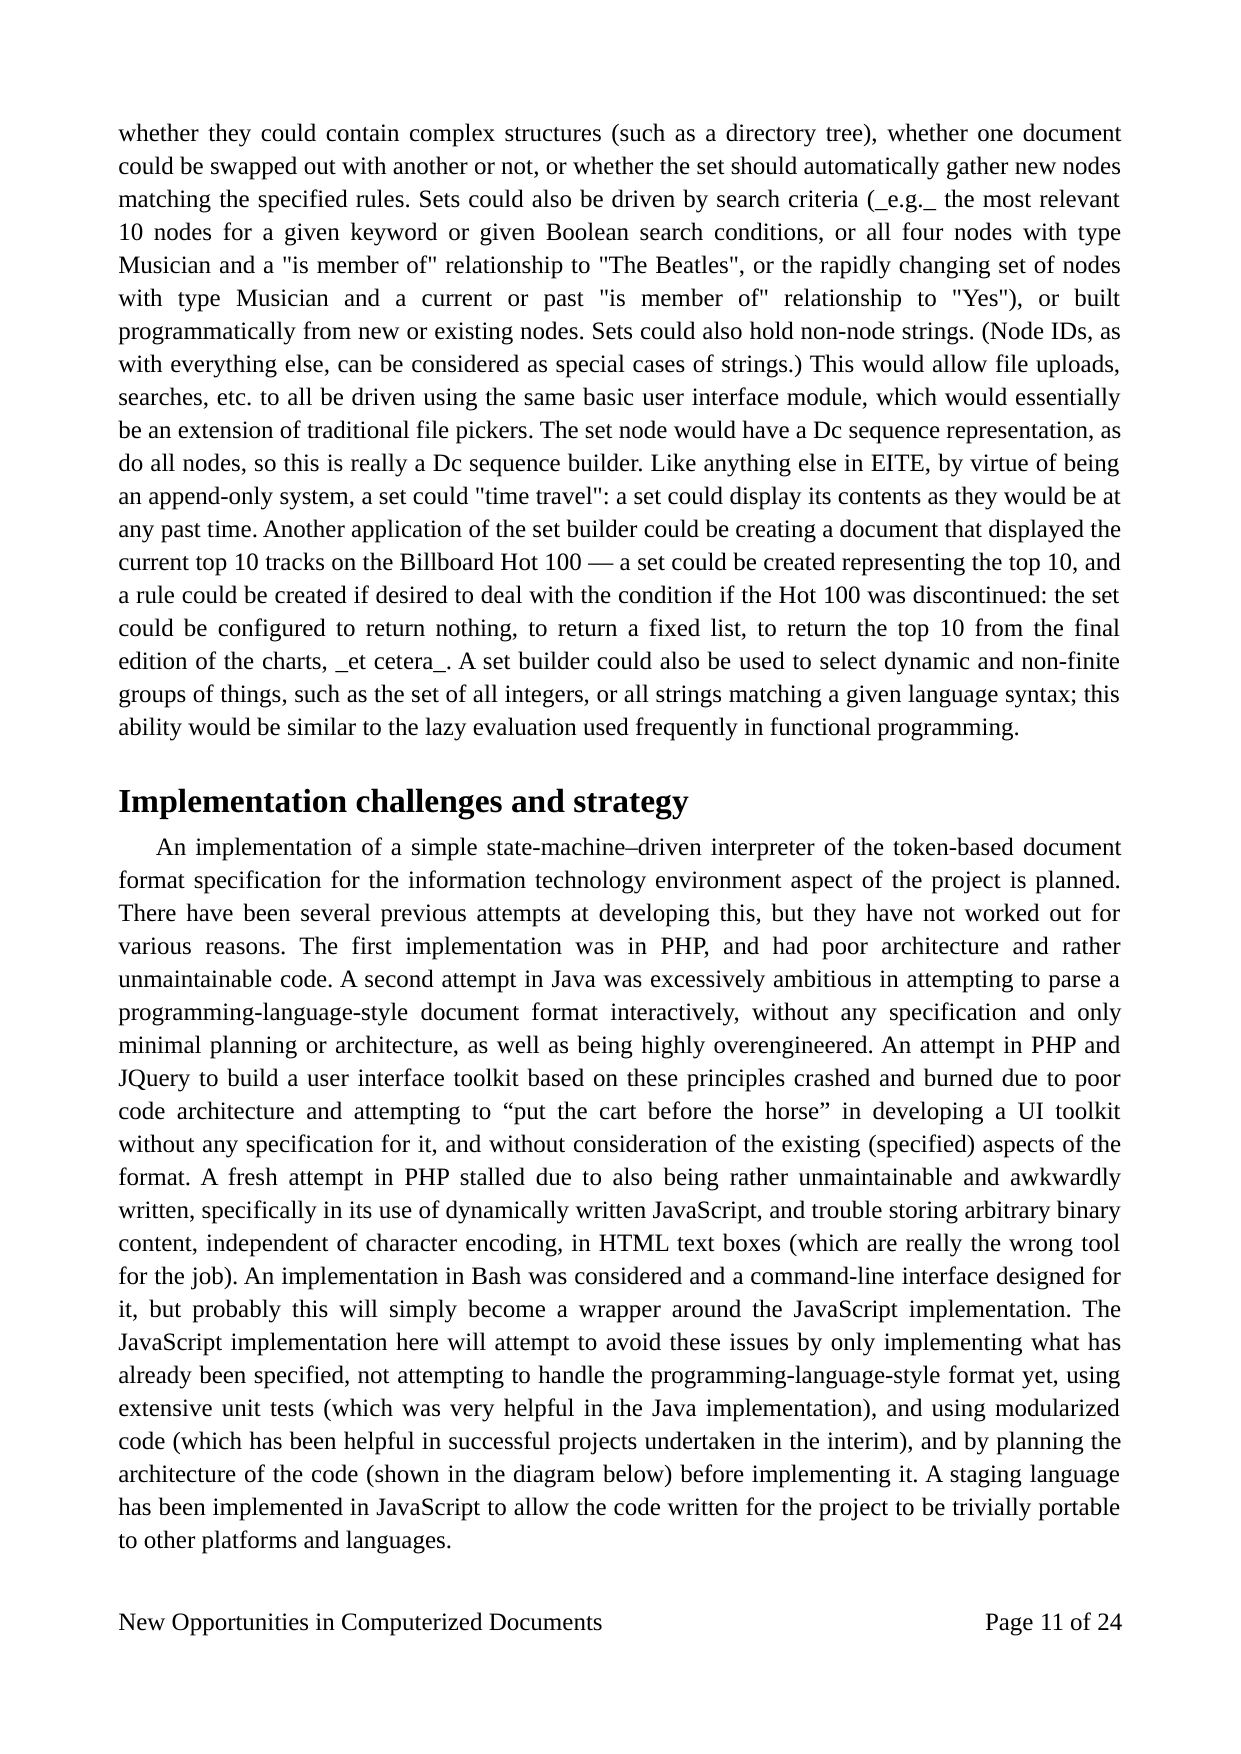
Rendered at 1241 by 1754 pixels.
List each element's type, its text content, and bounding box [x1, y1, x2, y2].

text whether they could contain complex structures (such as a directory tree), whether one document could be swapped out with another or not, or whether the set should automatically gather new nodes matching the specified rules. Sets could also be driven by search criteria (_e.g._ the most relevant 10 nodes for a given keyword or given Boolean search conditions, or all four nodes with type Musician and a "is member of" relationship to "The Beatles", or the rapidly changing set of nodes with type Musician and a current or past "is member of" relationship to "Yes"), or built programmatically from new or existing nodes. Sets could also hold non-node strings. (Node IDs, as with everything else, can be considered as special cases of strings.) This would allow file uploads, searches, etc. to all be driven using the same basic user interface module, which would essentially be an extension of traditional file pickers. The set node would have a Dc sequence representation, as do all nodes, so this is really a Dc sequence builder. Like anything else in EITE, by virtue of being an append-only system, a set could "time travel": a set could display its contents as they would be at any past time. Another application of the set builder could be creating a document that displayed the current top 10 tracks on the Billboard Hot 100 — a set could be created representing the top 10, and a rule could be created if desired to deal with the condition if the Hot 100 was discontinued: the set could be configured to return nothing, to return a fixed list, to return the top 10 from the final edition of the charts, _et cetera_. A set builder could also be used to select dynamic and non-finite groups of things, such as the set of all integers, or all strings matching a given language syntax; this ability would be similar to the lazy evaluation used frequently in functional programming. [118, 118, 1122, 741]
text An implementation of a simple state-machine–driven interpreter of the token-based document format specification for the information technology environment aspect of the project is planned. There have been several previous attempts at developing this, but they have not worked out for various reasons. The first implementation was in PHP, and had poor architecture and rather unmaintainable code. A second attempt in Java was excessively ambitious in attempting to parse a programming-language-style document format interactively, without any specification and only minimal planning or architecture, as well as being highly overengineered. An attempt in PHP and JQuery to build a user interface toolkit based on these principles crashed and burned due to poor code architecture and attempting to “put the cart before the horse” in developing a UI toolkit without any specification for it, and without consideration of the existing (specified) aspects of the format. A fresh attempt in PHP stalled due to also being rather unmaintainable and awkwardly written, specifically in its use of dynamically written JavaScript, and trouble storing arbitrary binary content, independent of character encoding, in HTML text boxes (which are really the wrong tool for the job). An implementation in Bash was considered and a command-line interface designed for it, but probably this will simply become a wrapper around the JavaScript implementation. The JavaScript implementation here will attempt to avoid these issues by only implementing what has already been specified, not attempting to handle the programming-language-style format yet, using extensive unit tests (which was very helpful in the Java implementation), and using modularized code (which has been helpful in successful projects undertaken in the interim), and by planning the architecture of the code (shown in the diagram below) before implementing it. A staging language has been implemented in JavaScript to allow the code written for the project to be trivially portable to other platforms and languages. [118, 832, 1122, 1554]
subtitle Implementation challenges and strategy [118, 781, 1122, 819]
